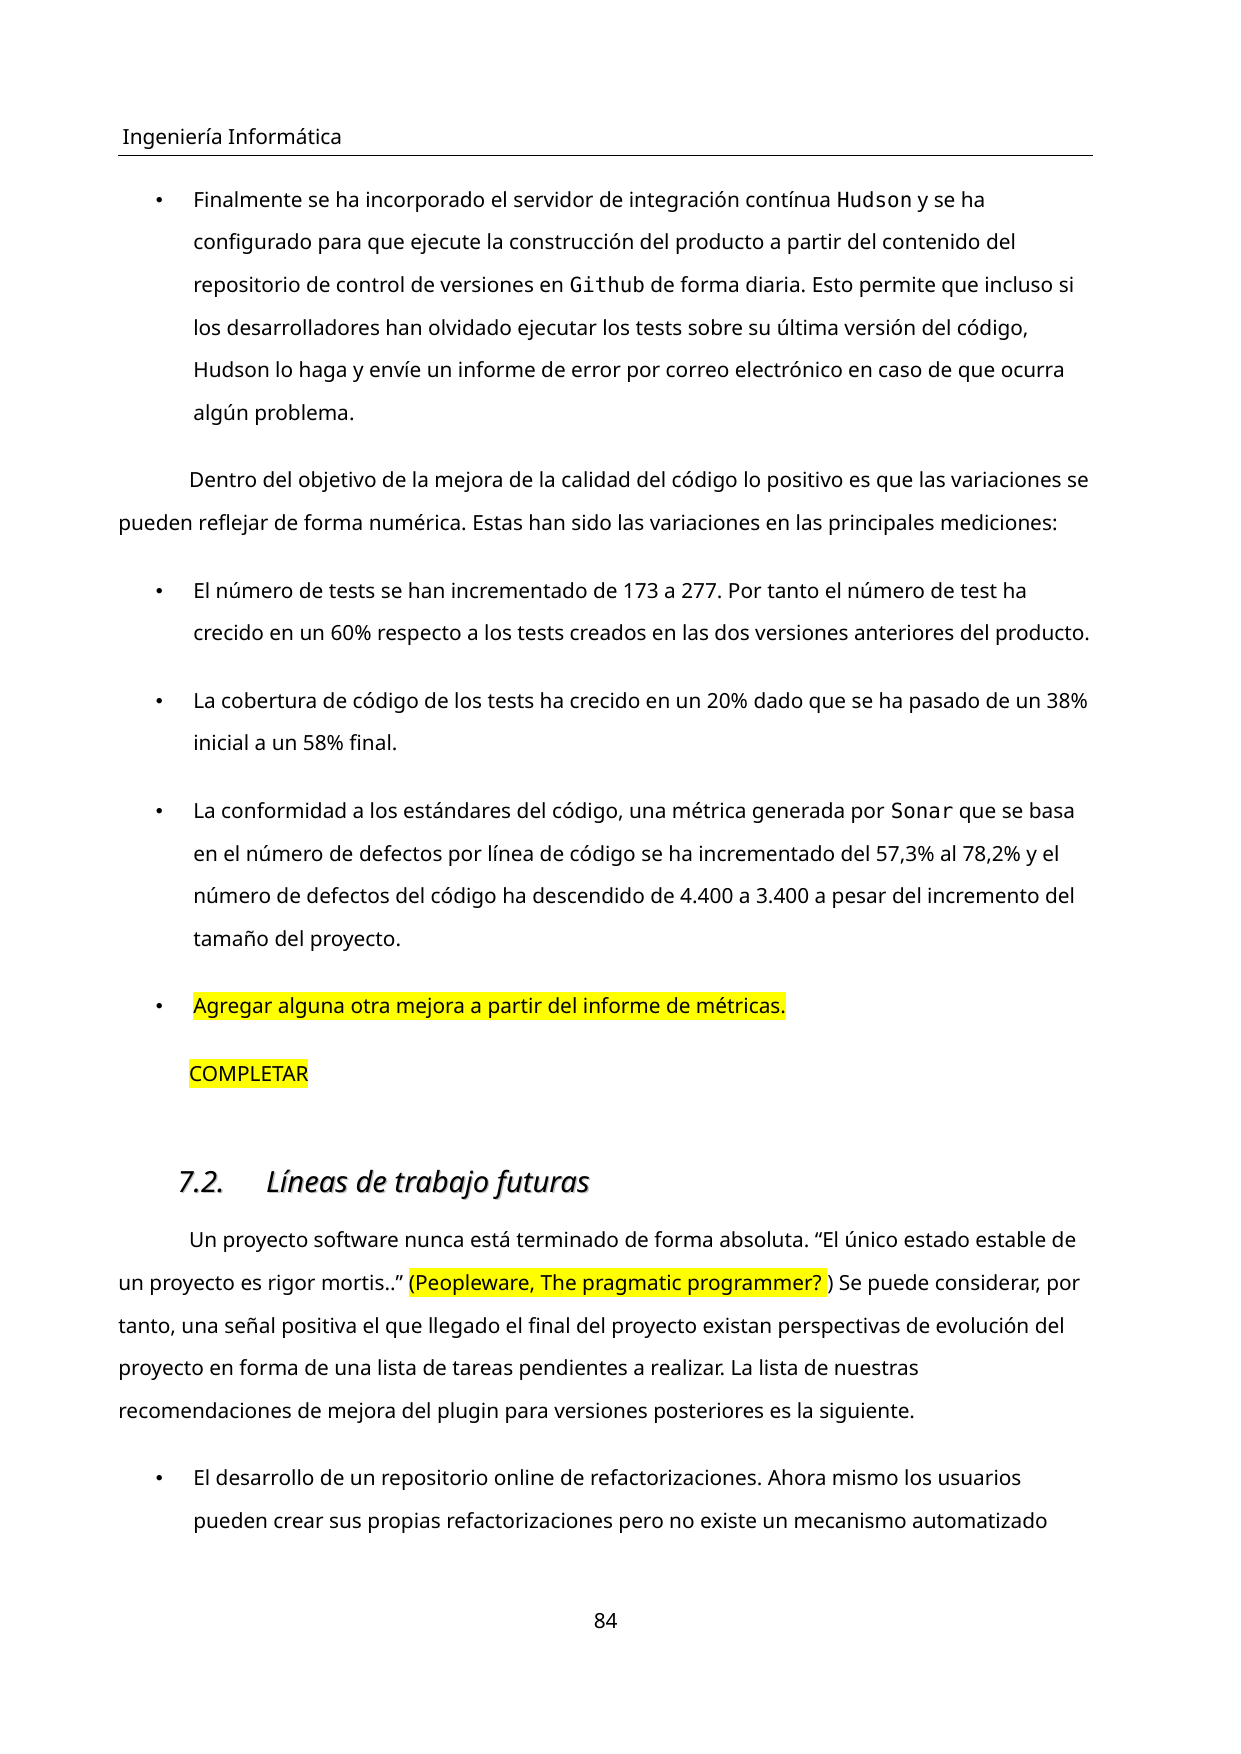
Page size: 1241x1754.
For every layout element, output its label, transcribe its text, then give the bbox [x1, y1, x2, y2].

list La cobertura de código de los tests ha crecido en un 20% dado que se ha pasado de un 38% inicial a un 58% final. [156, 686, 1093, 757]
text Un proyecto software nunca está terminado de forma absoluta. “El único estado estable de un proyecto es rigor mortis..” (Peopleware, The pragmatic programmer? ) Se puede considerar, por tanto, una señal positiva el que llegado el final del proyecto existan perspectivas de evolución del proyecto en forma de una lista de tareas pendientes a realizar. La lista de nuestras recomendaciones de mejora del plugin para versiones posteriores es la siguiente. [118, 1226, 1093, 1424]
subtitle Líneas de trabajo futuras [177, 1161, 1093, 1201]
text Dentro del objetivo de la mejora de la calidad del código lo positivo es que las variaciones se pueden reflejar de forma numérica. Estas han sido las variaciones en las principales mediciones: [118, 466, 1093, 537]
list Finalmente se ha incorporado el servidor de integración contínua Hudson y se ha configurado para que ejecute la construcción del producto a partir del contenido del repositorio de control de versiones en Github de forma diaria. Esto permite que incluso si los desarrolladores han olvidado ejecutar los tests sobre su última versión del código, Hudson lo haga y envíe un informe de error por correo electrónico en caso de que ocurra algún problema. [156, 185, 1093, 426]
text COMPLETAR [118, 1059, 1093, 1088]
list El desarrollo de un repositorio online de refactorizaciones. Ahora mismo los usuarios pueden crear sus propias refactorizaciones pero no existe un mecanismo automatizado [156, 1463, 1093, 1534]
list El número de tests se han incrementado de 173 a 277. Por tanto el número de test ha crecido en un 60% respecto a los tests creados en las dos versiones anteriores del producto. [156, 576, 1093, 647]
list La conformidad a los estándares del código, una métrica generada por Sonar que se basa en el número de defectos por línea de código se ha incrementado del 57,3% al 78,2% y el número de defectos del código ha descendido de 4.400 a 3.400 a pesar del incremento del tamaño del proyecto. [156, 796, 1093, 952]
list Agregar alguna otra mejora a partir del informe de métricas. [156, 992, 1093, 1020]
